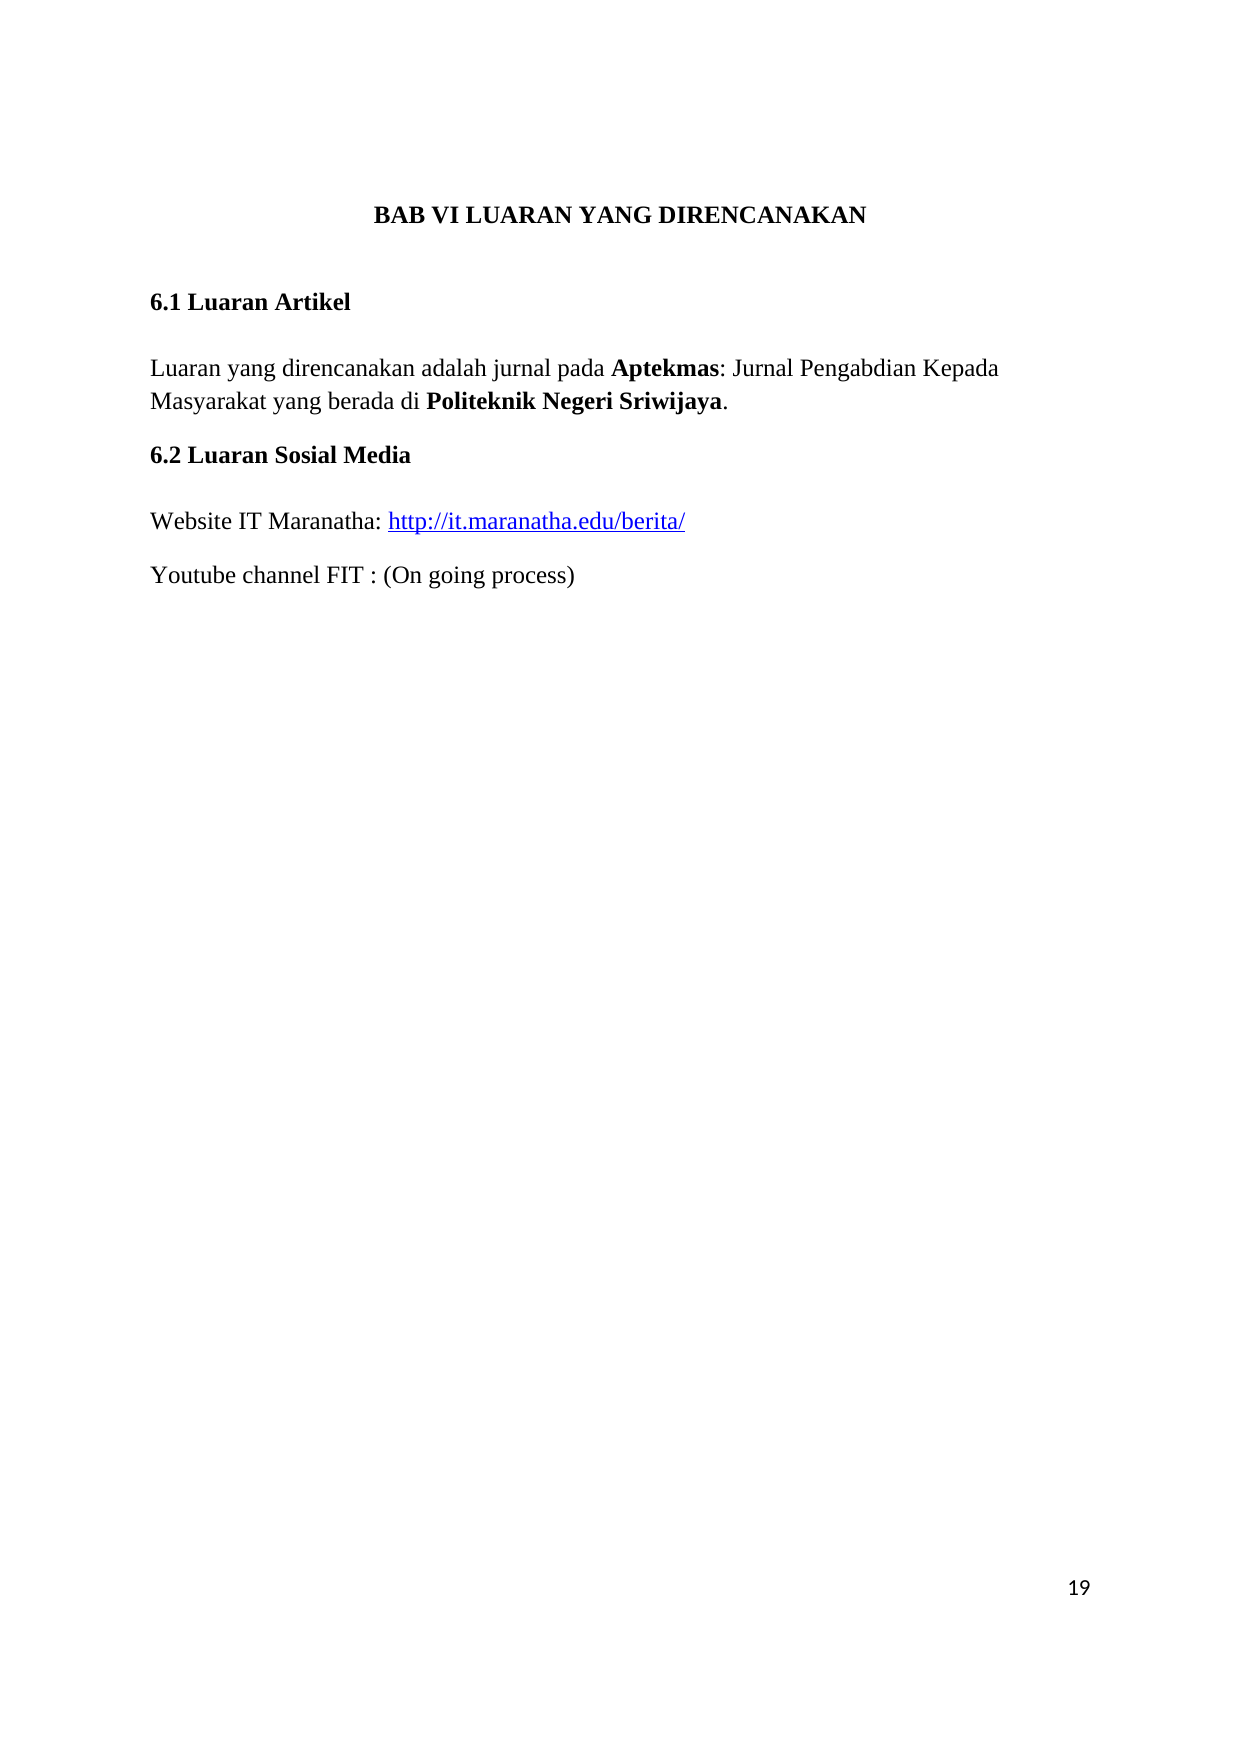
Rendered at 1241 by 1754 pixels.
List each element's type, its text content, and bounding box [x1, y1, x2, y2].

subtitle BAB VI LUARAN YANG DIRENCANAKAN [150, 200, 1090, 229]
text Luaran yang direncanakan adalah jurnal pada Aptekmas: Jurnal Pengabdian Kepada Masyarakat yang berada di Politeknik Negeri Sriwijaya. [150, 320, 1090, 415]
subtitle 6.1 Luaran Artikel [150, 287, 1090, 316]
subtitle 6.2 Luaran Sosial Media [150, 440, 1090, 468]
text Website IT Maranatha: http://it.maranatha.edu/berita/ [150, 473, 1090, 534]
text Youtube channel FIT : (On going process) [150, 560, 1090, 588]
